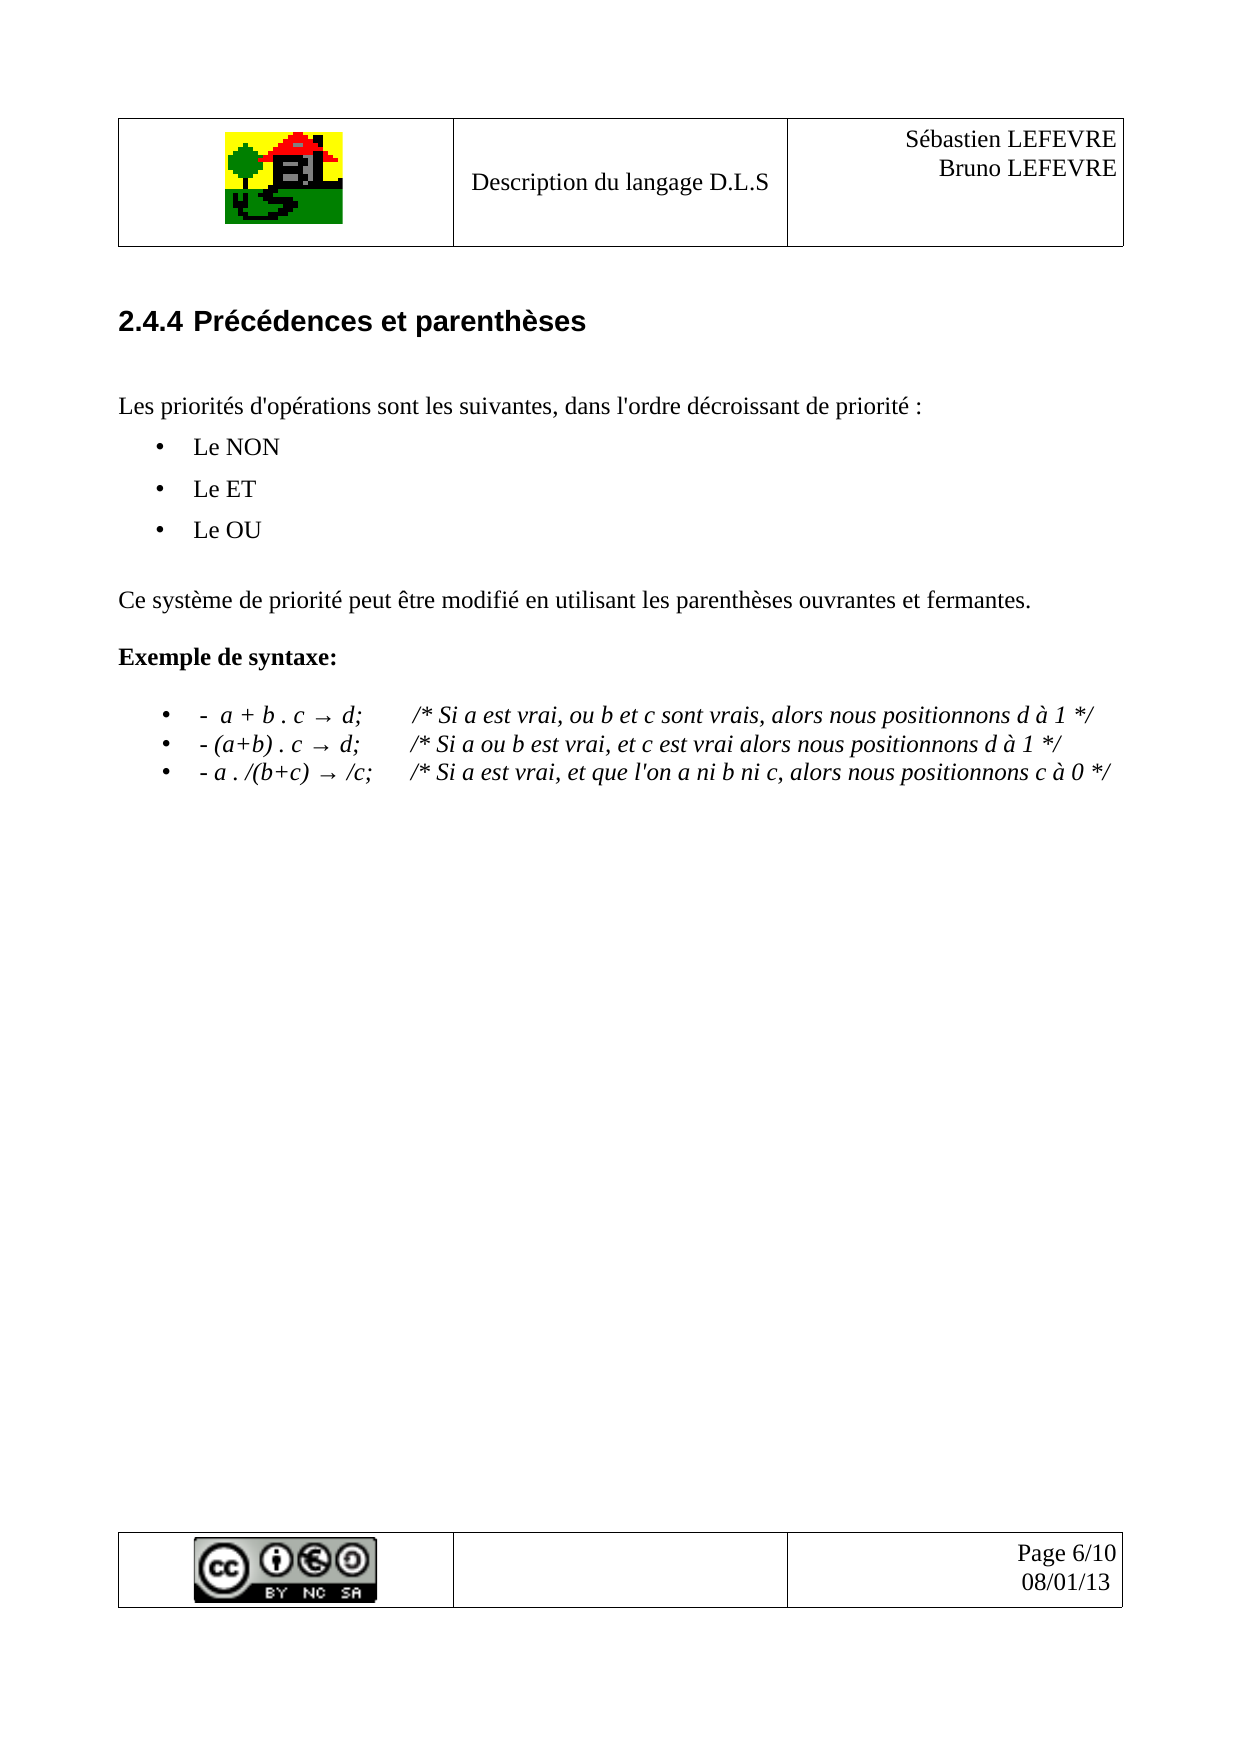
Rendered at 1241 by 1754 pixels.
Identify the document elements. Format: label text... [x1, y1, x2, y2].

list - a + b . c → d; /* Si a est vrai, ou b et c sont vrais, alors nous positionnons d à 1 */ [162, 700, 1122, 729]
list Le NON [156, 432, 1122, 461]
picture [193, 1537, 378, 1603]
list - (a+b) . c → d; /* Si a ou b est vrai, et c est vrai alors nous positionnons d à 1 */ [162, 729, 1122, 757]
text Ce système de priorité peut être modifié en utilisant les parenthèses ouvrantes et fermantes. [118, 585, 1122, 614]
list - a . /(b+c) → /c; /* Si a est vrai, et que l'on a ni b ni c, alors nous positionnons c à 0 */ [162, 757, 1122, 786]
text Exemple de syntaxe: [118, 642, 1122, 671]
list Le ET [156, 474, 1122, 502]
list Le OU [156, 515, 1122, 544]
picture [225, 132, 343, 224]
text Les priorités d'opérations sont les suivantes, dans l'ordre décroissant de priorité : [118, 391, 1122, 420]
subtitle Précédences et parenthèses [118, 304, 1122, 337]
